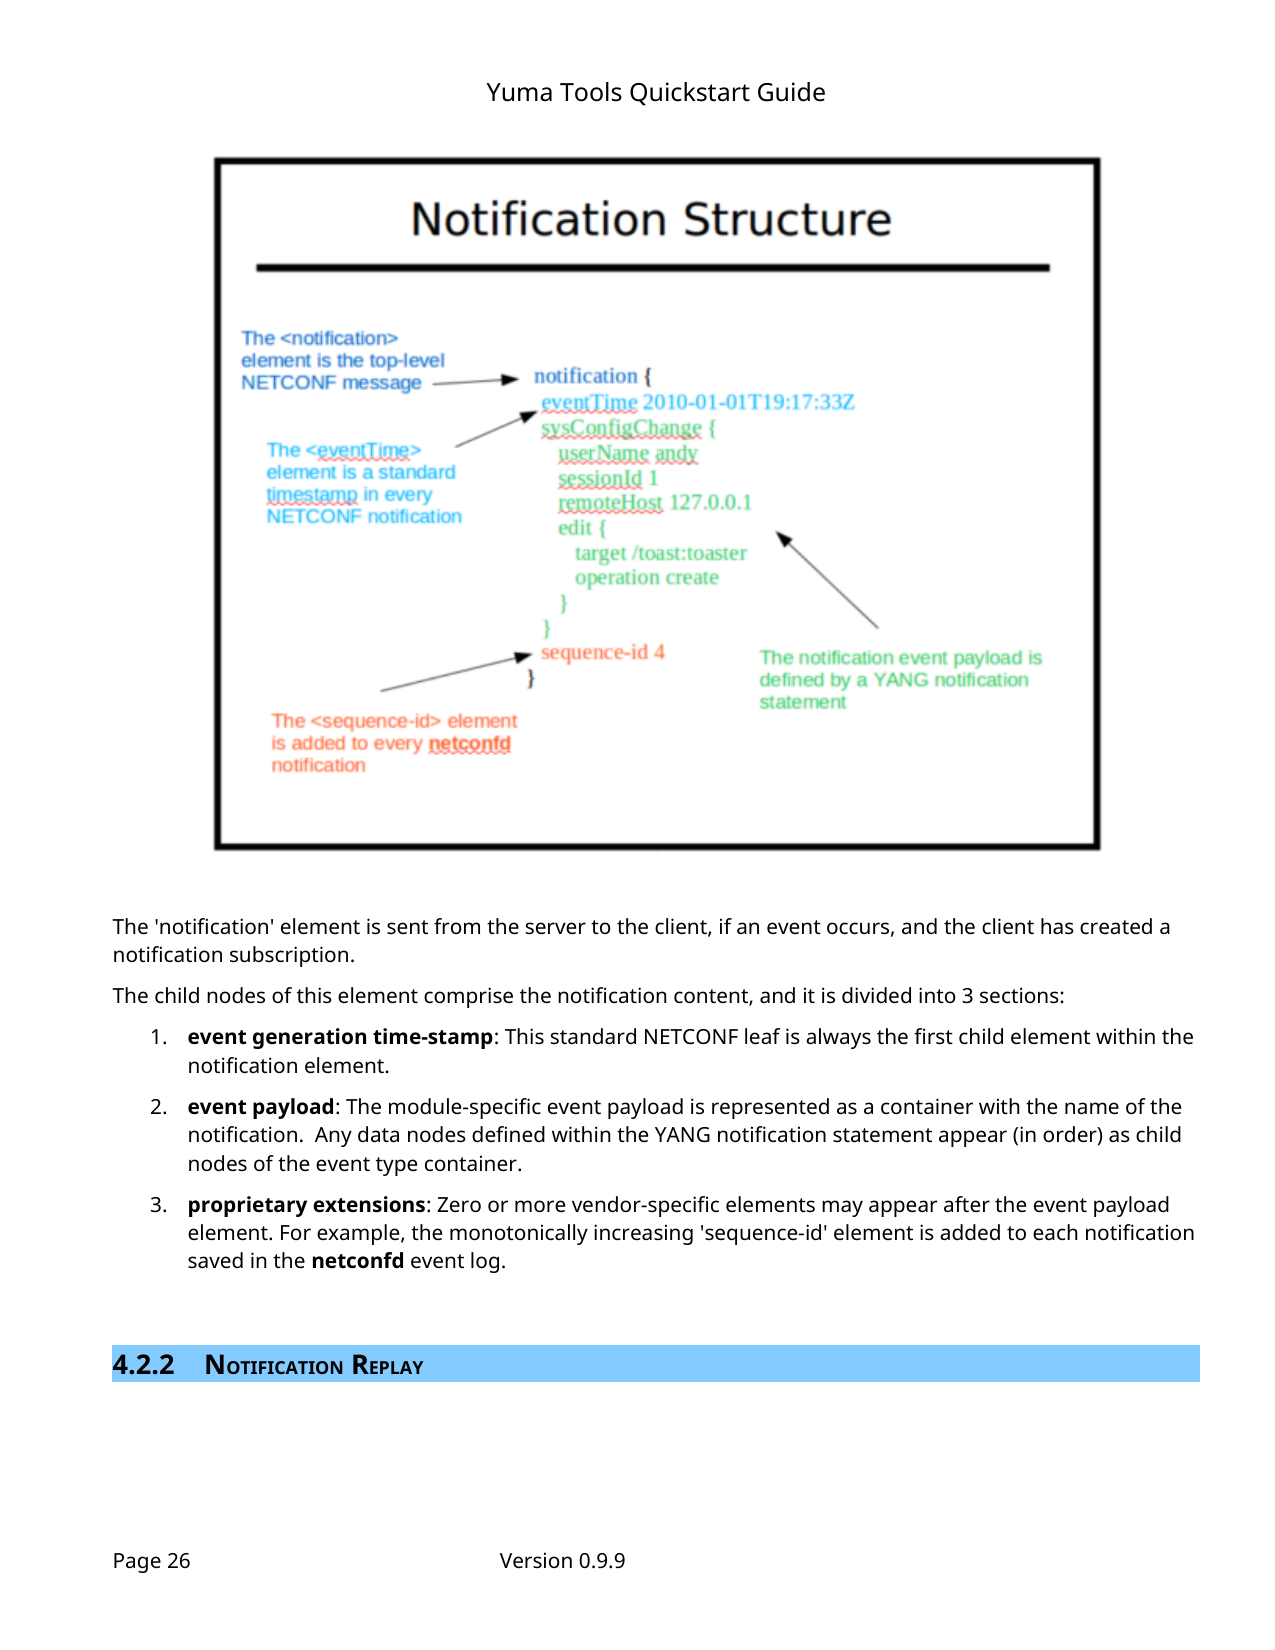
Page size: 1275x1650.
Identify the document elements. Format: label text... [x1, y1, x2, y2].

list event payload: The module-specific event payload is represented as a container with the name of the notification. Any data nodes defined within the YANG notification statement appear (in order) as child nodes of the event type container. [150, 1092, 1200, 1177]
picture [188, 138, 1125, 872]
text The child nodes of this element comprise the notification content, and it is divided into 3 sections: [112, 982, 1200, 1010]
subtitle Notification Replay [112, 1345, 1200, 1382]
list proprietary extensions: Zero or more vendor-specific elements may appear after the event payload element. For example, the monotonically increasing 'sequence-id' element is added to each notification saved in the netconfd event log. [150, 1190, 1200, 1275]
list event generation time-stamp: This standard NETCONF leaf is always the first child element within the notification element. [150, 1022, 1200, 1079]
text The 'notification' element is sent from the server to the client, if an event occurs, and the client has created a notification subscription. [112, 912, 1200, 969]
